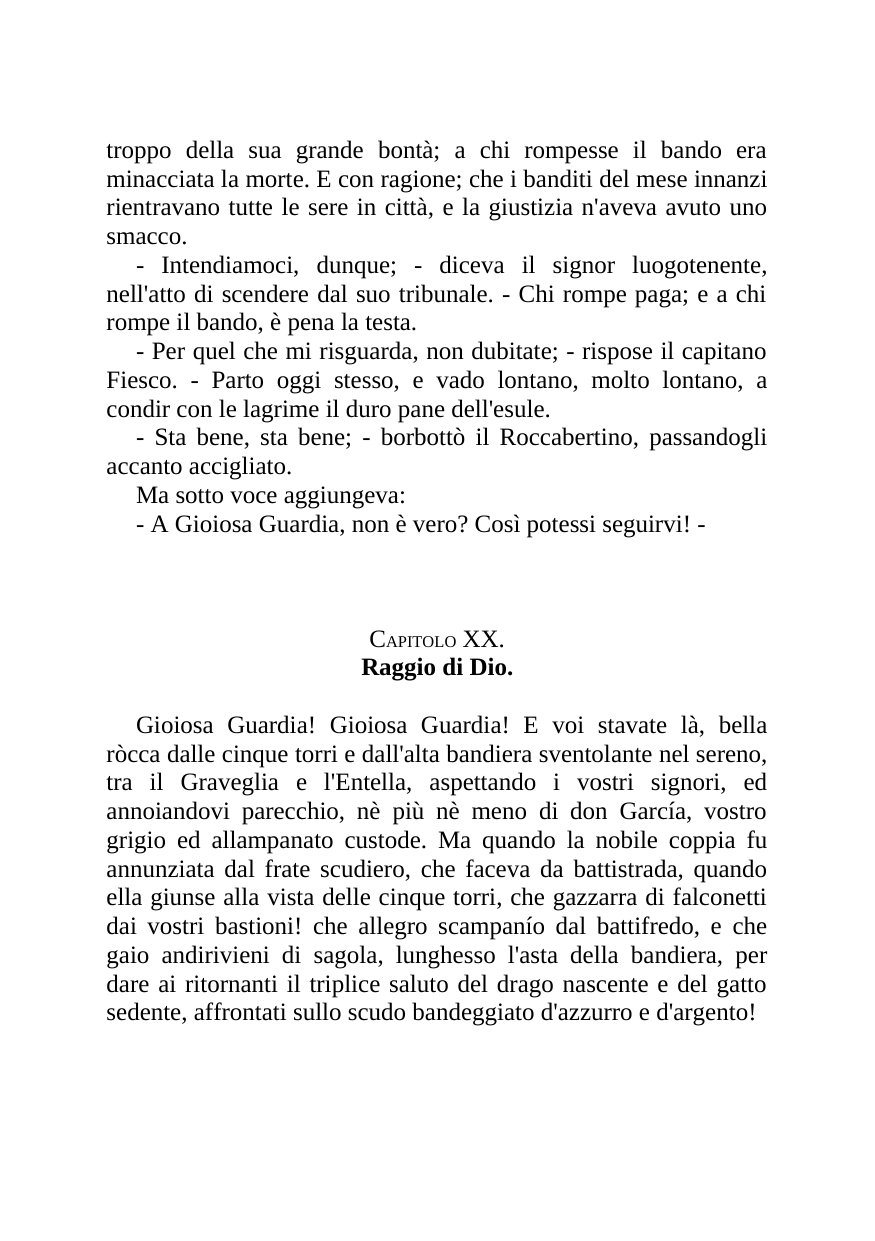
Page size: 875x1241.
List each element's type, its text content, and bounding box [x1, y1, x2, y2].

text Ma sotto voce aggiungeva: [106, 480, 768, 509]
text - Intendiamoci, dunque; - diceva il signor luogotenente, nell'atto di scendere dal suo tribunale. - Chi rompe paga; e a chi rompe il bando, è pena la testa. [106, 250, 768, 336]
text Raggio di Dio. [106, 652, 768, 681]
text Capitolo XX. [106, 624, 768, 652]
text - Sta bene, sta bene; - borbottò il Roccabertino, passandogli accanto accigliato. [106, 422, 768, 480]
text Gioiosa Guardia! Gioiosa Guardia! E voi stavate là, bella ròcca dalle cinque torri e dall'alta bandiera sventolante nel sereno, tra il Graveglia e l'Entella, aspettando i vostri signori, ed annoiandovi parecchio, nè più nè meno di don García, vostro grigio ed allampanato custode. Ma quando la nobile coppia fu annunziata dal frate scudiero, che faceva da battistrada, quando ella giunse alla vista delle cinque torri, che gazzarra di falconetti dai vostri bastioni! che allegro scampanío dal battifredo, e che gaio andirivieni di sagola, lunghesso l'asta della bandiera, per dare ai ritornanti il triplice saluto del drago nascente e del gatto sedente, affrontati sullo scudo bandeggiato d'azzurro e d'argento! [106, 710, 768, 1026]
text - A Gioiosa Guardia, non è vero? Così potessi seguirvi! - [106, 509, 768, 537]
text - Per quel che mi risguarda, non dubitate; - rispose il capitano Fiesco. - Parto oggi stesso, e vado lontano, molto lontano, a condir con le lagrime il duro pane dell'esule. [106, 336, 768, 422]
text troppo della sua grande bontà; a chi rompesse il bando era minacciata la morte. E con ragione; che i banditi del mese innanzi rientravano tutte le sere in città, e la giustizia n'aveva avuto uno smacco. [106, 135, 768, 250]
